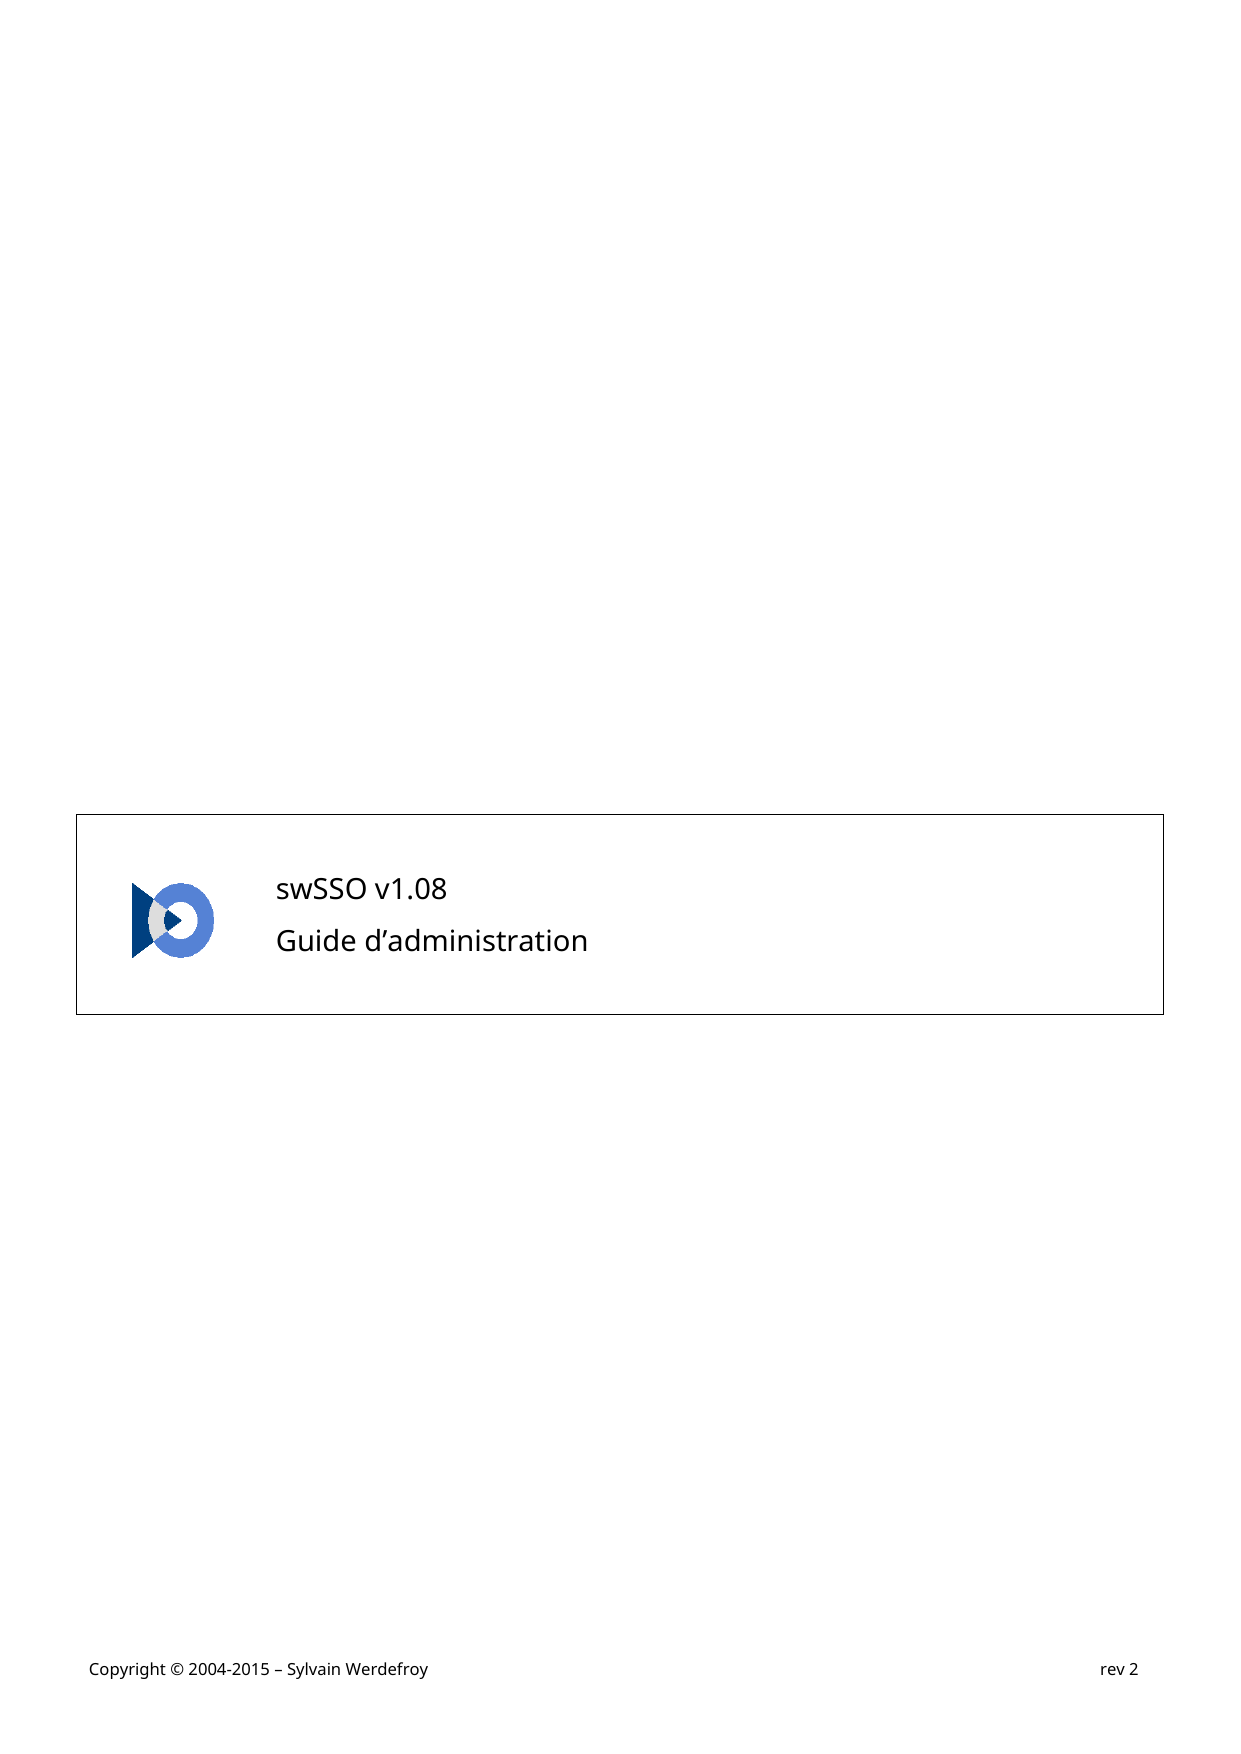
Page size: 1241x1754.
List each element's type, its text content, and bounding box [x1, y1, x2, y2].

table_header [988, 815, 1163, 1014]
table_header swSSO v1.08 Guide d’administration [260, 815, 988, 1014]
table_header [77, 815, 260, 1014]
picture [123, 873, 222, 968]
